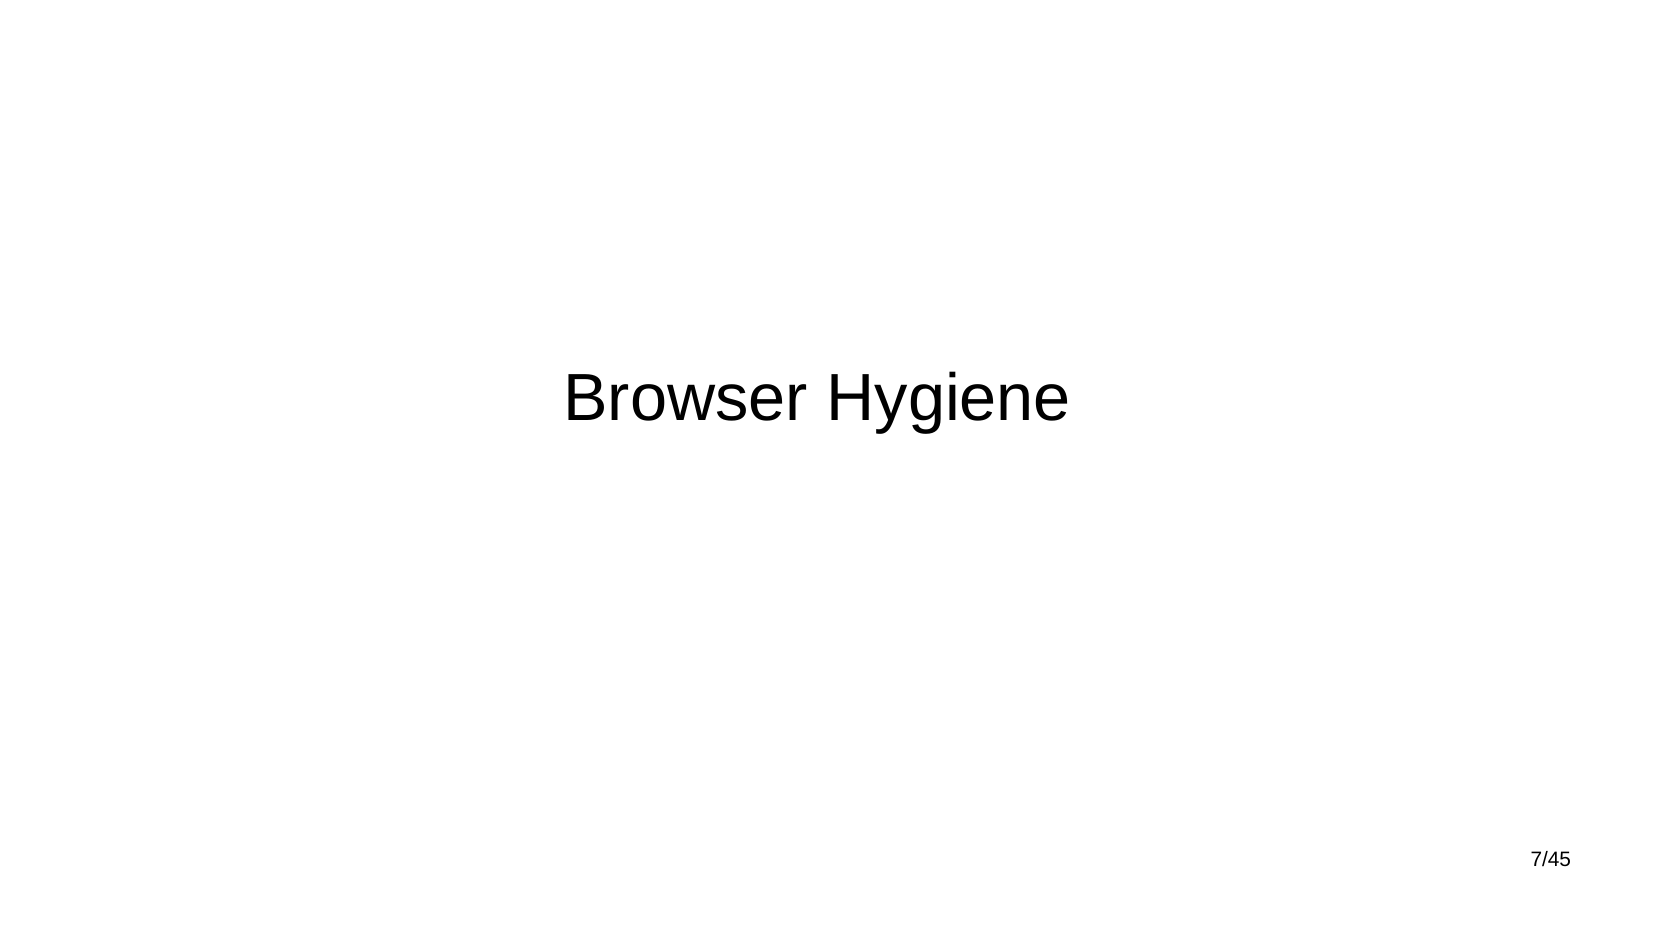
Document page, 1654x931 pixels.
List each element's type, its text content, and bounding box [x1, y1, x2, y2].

subtitle Browser Hygiene [82, 37, 1571, 757]
